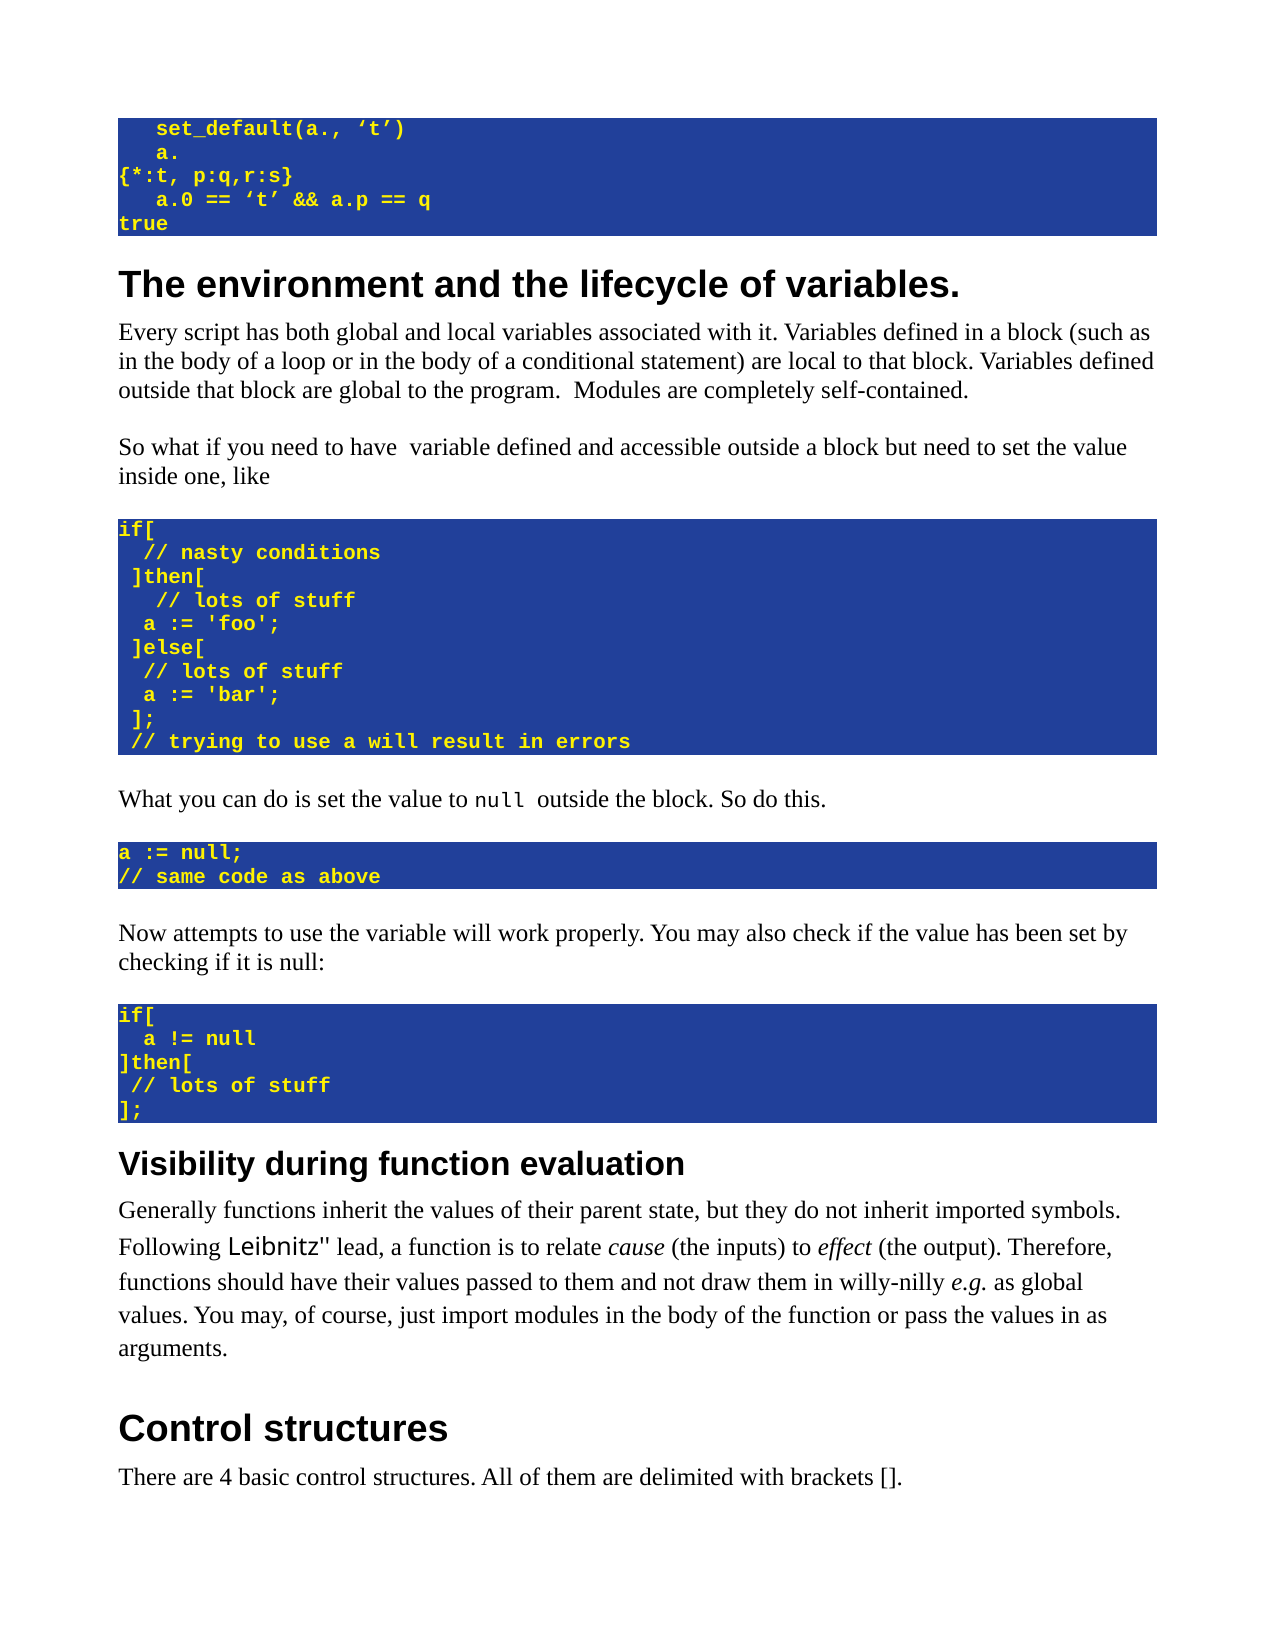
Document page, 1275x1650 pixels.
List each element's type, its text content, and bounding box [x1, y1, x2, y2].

text ]then[ [118, 1052, 1157, 1076]
text // lots of stuff [118, 661, 1157, 684]
text a := 'foo'; [118, 613, 1157, 637]
text set_default(a., ‘t’) [118, 118, 1157, 142]
text ]else[ [118, 637, 1157, 661]
text // same code as above [118, 866, 1157, 889]
text a. [118, 142, 1157, 165]
subtitle Control structures [118, 1406, 1157, 1449]
text // trying to use a will result in errors [118, 732, 1157, 755]
text a := 'bar'; [118, 684, 1157, 708]
text a := null; [118, 842, 1157, 866]
text // lots of stuff [118, 590, 1157, 613]
text ]then[ [118, 566, 1157, 590]
text // nasty conditions [118, 542, 1157, 566]
subtitle Visibility during function evaluation [118, 1144, 1157, 1182]
text What you can do is set the value to null outside the block. So do this. [118, 755, 1157, 813]
text if[ [118, 1004, 1157, 1028]
text ]; [118, 1099, 1157, 1123]
subtitle The environment and the lifecycle of variables. [118, 261, 1157, 305]
text Every script has both global and local variables associated with it. Variables defined in a block (such as in the body of a loop or in the body of a conditional statement) are local to that block. Variables defined outside that block are global to the program. Modules are completely self-contained. [118, 317, 1157, 404]
text {*:t, p:q,r:s} [118, 165, 1157, 189]
text Generally functions inherit the values of their parent state, but they do not inherit imported symbols. Following Leibnitz'' lead, a function is to relate cause (the inputs) to effect (the output). Therefore, functions should have their values passed to them and not draw them in willy-nilly e.g. as global values. You may, of course, just import modules in the body of the function or pass the values in as arguments. [118, 1195, 1157, 1362]
text ]; [118, 708, 1157, 732]
text There are 4 basic control structures. All of them are delimited with brackets []. [118, 1462, 1157, 1491]
text Now attempts to use the variable will work properly. You may also check if the value has been set by checking if it is null: [118, 918, 1157, 976]
text true [118, 213, 1157, 236]
text // lots of stuff [118, 1076, 1157, 1099]
text a.0 == ‘t’ && a.p == q [118, 189, 1157, 213]
text a != null [118, 1028, 1157, 1052]
text So what if you need to have variable defined and accessible outside a block but need to set the value inside one, like [118, 432, 1157, 490]
text if[ [118, 519, 1157, 542]
